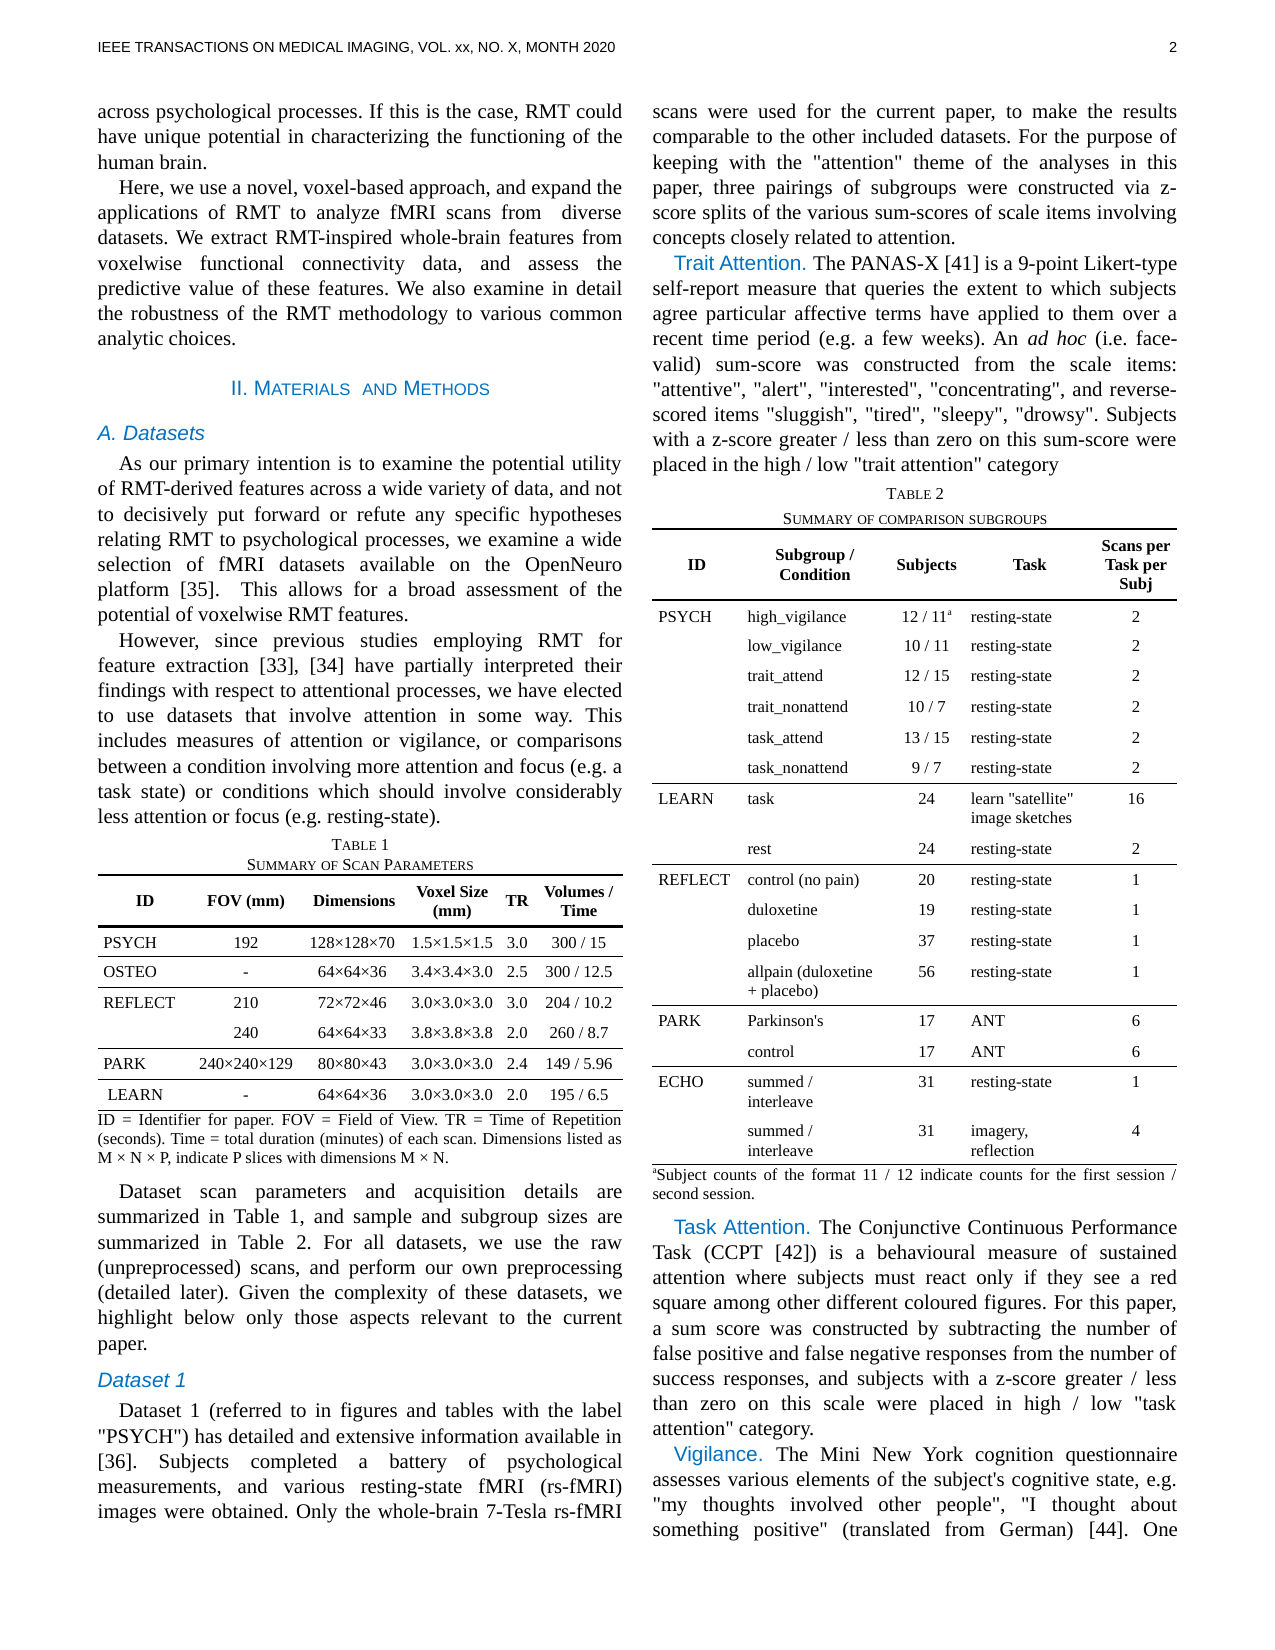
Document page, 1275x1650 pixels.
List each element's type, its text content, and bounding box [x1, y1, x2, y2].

subtitle Dataset 1 [97, 1368, 623, 1392]
table_cell 2.0 [499, 1018, 535, 1048]
table_cell REFLECT [652, 865, 741, 894]
table_cell 2 [1094, 630, 1177, 660]
table_cell 210 [193, 988, 299, 1018]
table_cell resting-state [965, 691, 1094, 722]
table_cell 80×80×43 [299, 1049, 405, 1079]
table_header Subgroup / Condition [741, 530, 888, 599]
table_cell 3.4×3.4×3.0 [405, 957, 499, 987]
text Here, we use a novel, voxel-based approach, and expand the applications of RMT to analyze fMRI scans from diverse datasets. We extract RMT-inspired whole-brain features from voxelwise functional connectivity data, and assess the predictive value of these features. We also examine in detail the robustness of the RMT methodology to various common analytic choices. [97, 175, 623, 350]
table_cell resting-state [965, 601, 1094, 629]
table_cell 3.0 [499, 928, 535, 956]
table_cell control [741, 1035, 888, 1066]
table_cell PARK [652, 1006, 741, 1035]
table_cell OSTEO [98, 957, 192, 987]
table_cell 12 / 11a [888, 601, 965, 629]
table_cell PARK [98, 1049, 192, 1079]
table_cell ANT [965, 1035, 1094, 1066]
table_cell 3.0×3.0×3.0 [405, 1049, 499, 1079]
table_cell 1 [1094, 865, 1177, 894]
table_cell [652, 630, 741, 660]
table_header Subjects [888, 530, 965, 599]
table_cell 37 [888, 925, 965, 956]
table_cell resting-state [965, 722, 1094, 752]
table_cell [652, 1035, 741, 1066]
table_cell Parkinson's [741, 1006, 888, 1035]
table_header Scans per Task per Subj [1094, 530, 1177, 599]
table_cell 195 / 6.5 [535, 1080, 622, 1110]
table_cell 3.0×3.0×3.0 [405, 988, 499, 1018]
table_cell resting-state [965, 753, 1094, 783]
table_cell 19 [888, 894, 965, 925]
table_cell resting-state [965, 894, 1094, 925]
table_cell 1.5×1.5×1.5 [405, 928, 499, 956]
text Table 2 [652, 483, 1178, 503]
table_header Task [965, 530, 1094, 599]
text However, since previous studies employing RMT for feature extraction [33], [34] have partially interpreted their findings with respect to attentional processes, we have elected to use datasets that involve attention in some way. This includes measures of attention or vigilance, or comparisons between a condition involving more attention and focus (e.g. a task state) or conditions which should involve considerably less attention or focus (e.g. resting-state). [97, 628, 623, 828]
table_cell REFLECT [98, 988, 192, 1018]
table_cell LEARN [98, 1080, 192, 1110]
table_cell placebo [741, 925, 888, 956]
table_cell 6 [1094, 1035, 1177, 1066]
table_header Dimensions [299, 876, 405, 925]
table_cell trait_nonattend [741, 691, 888, 722]
table_cell 20 [888, 865, 965, 894]
table_cell [652, 894, 741, 925]
table_header Voxel Size (mm) [405, 876, 499, 925]
text aSubject counts of the format 11 / 12 indicate counts for the first session / second session. [652, 1164, 1178, 1203]
table_cell 3.0×3.0×3.0 [405, 1080, 499, 1110]
table_cell low_vigilance [741, 630, 888, 660]
table_cell 6 [1094, 1006, 1177, 1035]
table_cell resting-state [965, 865, 1094, 894]
subtitle II. Materials and Methods [97, 376, 623, 400]
text ID = Identifier for paper. FOV = Field of View. TR = Time of Repetition (seconds). Time = total duration (minutes) of each scan. Dimensions listed as M × N × P, indicate P slices with dimensions M × N. [97, 1111, 623, 1167]
text Trait Attention. The PANAS-X [41] is a 9-point Likert-type self-report measure that queries the extent to which subjects agree particular affective terms have applied to them over a recent time period (e.g. a few weeks). An ad hoc (i.e. face-valid) sum-score was constructed from the scale items: "attentive", "alert", "interested", "concentrating", and reverse-scored items "sluggish", "tired", "sleepy", "drowsy". Subjects with a z-score greater / less than zero on this sum-score were placed in the high / low "trait attention" category [652, 251, 1178, 476]
table_cell 13 / 15 [888, 722, 965, 752]
table_cell resting-state [965, 925, 1094, 956]
table_cell 1 [1094, 1067, 1177, 1115]
table_cell 149 / 5.96 [535, 1049, 622, 1079]
table_cell 24 [888, 784, 965, 833]
table_cell 24 [888, 833, 965, 863]
table_cell rest [741, 833, 888, 863]
table_cell 3.0 [499, 988, 535, 1018]
text Dataset 1 (referred to in figures and tables with the label "PSYCH") has detailed and extensive information available in [36]. Subjects completed a battery of psychological measurements, and various resting-state fMRI (rs-fMRI) images were obtained. Only the whole-brain 7-Tesla rs-fMRI [97, 1398, 623, 1523]
text Vigilance. The Mini New York cognition questionnaire assesses various elements of the subject's cognitive state, e.g. "my thoughts involved other people", "I thought about something positive" (translated from German) [44]. One [652, 1441, 1178, 1541]
table_cell 64×64×33 [299, 1018, 405, 1048]
table_cell 1 [1094, 956, 1177, 1005]
table_cell imagery, reflection [965, 1115, 1094, 1164]
table_cell summed / interleave [741, 1067, 888, 1115]
table_cell 2 [1094, 601, 1177, 629]
table_cell 2 [1094, 660, 1177, 691]
table_cell [652, 722, 741, 752]
table_cell allpain (duloxetine + placebo) [741, 956, 888, 1005]
table_cell 240 [193, 1018, 299, 1048]
table_header ID [652, 530, 741, 599]
text scans were used for the current paper, to make the results comparable to the other included datasets. For the purpose of keeping with the "attention" theme of the analyses in this paper, three pairings of subgroups were constructed via z-score splits of the various sum-scores of scale items involving concepts closely related to attention. [652, 99, 1178, 249]
table_cell [652, 925, 741, 956]
text Dataset scan parameters and acquisition details are summarized in Table 1, and sample and subgroup sizes are summarized in Table 2. For all datasets, we use the raw (unpreprocessed) scans, and perform our own preprocessing (detailed later). Given the complexity of these datasets, we highlight below only those aspects relevant to the current paper. [97, 1179, 623, 1354]
table_cell task_nonattend [741, 753, 888, 783]
table_cell duloxetine [741, 894, 888, 925]
table_cell 2.4 [499, 1049, 535, 1079]
table_cell 9 / 7 [888, 753, 965, 783]
table_cell 31 [888, 1115, 965, 1164]
table_cell summed / interleave [741, 1115, 888, 1164]
table_cell ANT [965, 1006, 1094, 1035]
table_cell 2 [1094, 753, 1177, 783]
text Summary of Scan Parameters [97, 854, 623, 873]
table_cell 64×64×36 [299, 957, 405, 987]
text Summary of comparison subgroups [652, 508, 1178, 528]
table_cell 10 / 11 [888, 630, 965, 660]
table_header ID [98, 876, 192, 925]
table_cell PSYCH [652, 601, 741, 629]
table_cell [652, 1115, 741, 1164]
table_cell 2.0 [499, 1080, 535, 1110]
table_cell PSYCH [98, 928, 192, 956]
table_cell task_attend [741, 722, 888, 752]
text Table 1 [97, 835, 623, 854]
table_cell 4 [1094, 1115, 1177, 1164]
table_cell resting-state [965, 630, 1094, 660]
table_cell 192 [193, 928, 299, 956]
table_cell [652, 956, 741, 1005]
table_cell 31 [888, 1067, 965, 1115]
table_cell task [741, 784, 888, 833]
table_cell 1 [1094, 894, 1177, 925]
table_cell resting-state [965, 956, 1094, 1005]
table_cell 204 / 10.2 [535, 988, 622, 1018]
table_cell high_vigilance [741, 601, 888, 629]
table_cell [652, 833, 741, 863]
text Task Attention. The Conjunctive Continuous Performance Task (CCPT [42]) is a behavioural measure of sustained attention where subjects must react only if they see a red square among other different coloured figures. For this paper, a sum score was constructed by subtracting the number of false positive and false negative responses from the number of success responses, and subjects with a z-score greater / less than zero on this scale were placed in high / low "task attention" category. [652, 1214, 1178, 1440]
table_cell 300 / 15 [535, 928, 622, 956]
table_cell 1 [1094, 925, 1177, 956]
table_cell 56 [888, 956, 965, 1005]
table_cell [98, 1018, 192, 1048]
table_cell - [193, 957, 299, 987]
text across psychological processes. If this is the case, RMT could have unique potential in characterizing the functioning of the human brain. [97, 99, 623, 174]
table_cell 240×240×129 [193, 1049, 299, 1079]
table_cell 10 / 7 [888, 691, 965, 722]
table_cell resting-state [965, 833, 1094, 863]
table_cell 17 [888, 1035, 965, 1066]
table_cell 2 [1094, 833, 1177, 863]
table_cell learn "satellite" image sketches [965, 784, 1094, 833]
table_header TR [499, 876, 535, 925]
table_cell 17 [888, 1006, 965, 1035]
table_cell 72×72×46 [299, 988, 405, 1018]
table_cell [652, 691, 741, 722]
text As our primary intention is to examine the potential utility of RMT-derived features across a wide variety of data, and not to decisively put forward or refute any specific hypotheses relating RMT to psychological processes, we examine a wide selection of fMRI datasets available on the OpenNeuro platform [35]. This allows for a broad assessment of the potential of voxelwise RMT features. [97, 451, 623, 626]
table_cell - [193, 1080, 299, 1110]
table_cell [652, 753, 741, 783]
table_cell trait_attend [741, 660, 888, 691]
table_cell resting-state [965, 660, 1094, 691]
table_cell 12 / 15 [888, 660, 965, 691]
table_cell LEARN [652, 784, 741, 833]
table_cell 128×128×70 [299, 928, 405, 956]
table_header Volumes / Time [535, 876, 622, 925]
table_cell 260 / 8.7 [535, 1018, 622, 1048]
table_cell 2 [1094, 722, 1177, 752]
table_cell 2.5 [499, 957, 535, 987]
table_cell ECHO [652, 1067, 741, 1115]
subtitle A. Datasets [97, 421, 623, 445]
table_cell 3.8×3.8×3.8 [405, 1018, 499, 1048]
table_cell 300 / 12.5 [535, 957, 622, 987]
table_cell resting-state [965, 1067, 1094, 1115]
table_cell 2 [1094, 691, 1177, 722]
table_cell 64×64×36 [299, 1080, 405, 1110]
table_cell control (no pain) [741, 865, 888, 894]
table_cell [652, 660, 741, 691]
table_cell 16 [1094, 784, 1177, 833]
table_header FOV (mm) [193, 876, 299, 925]
